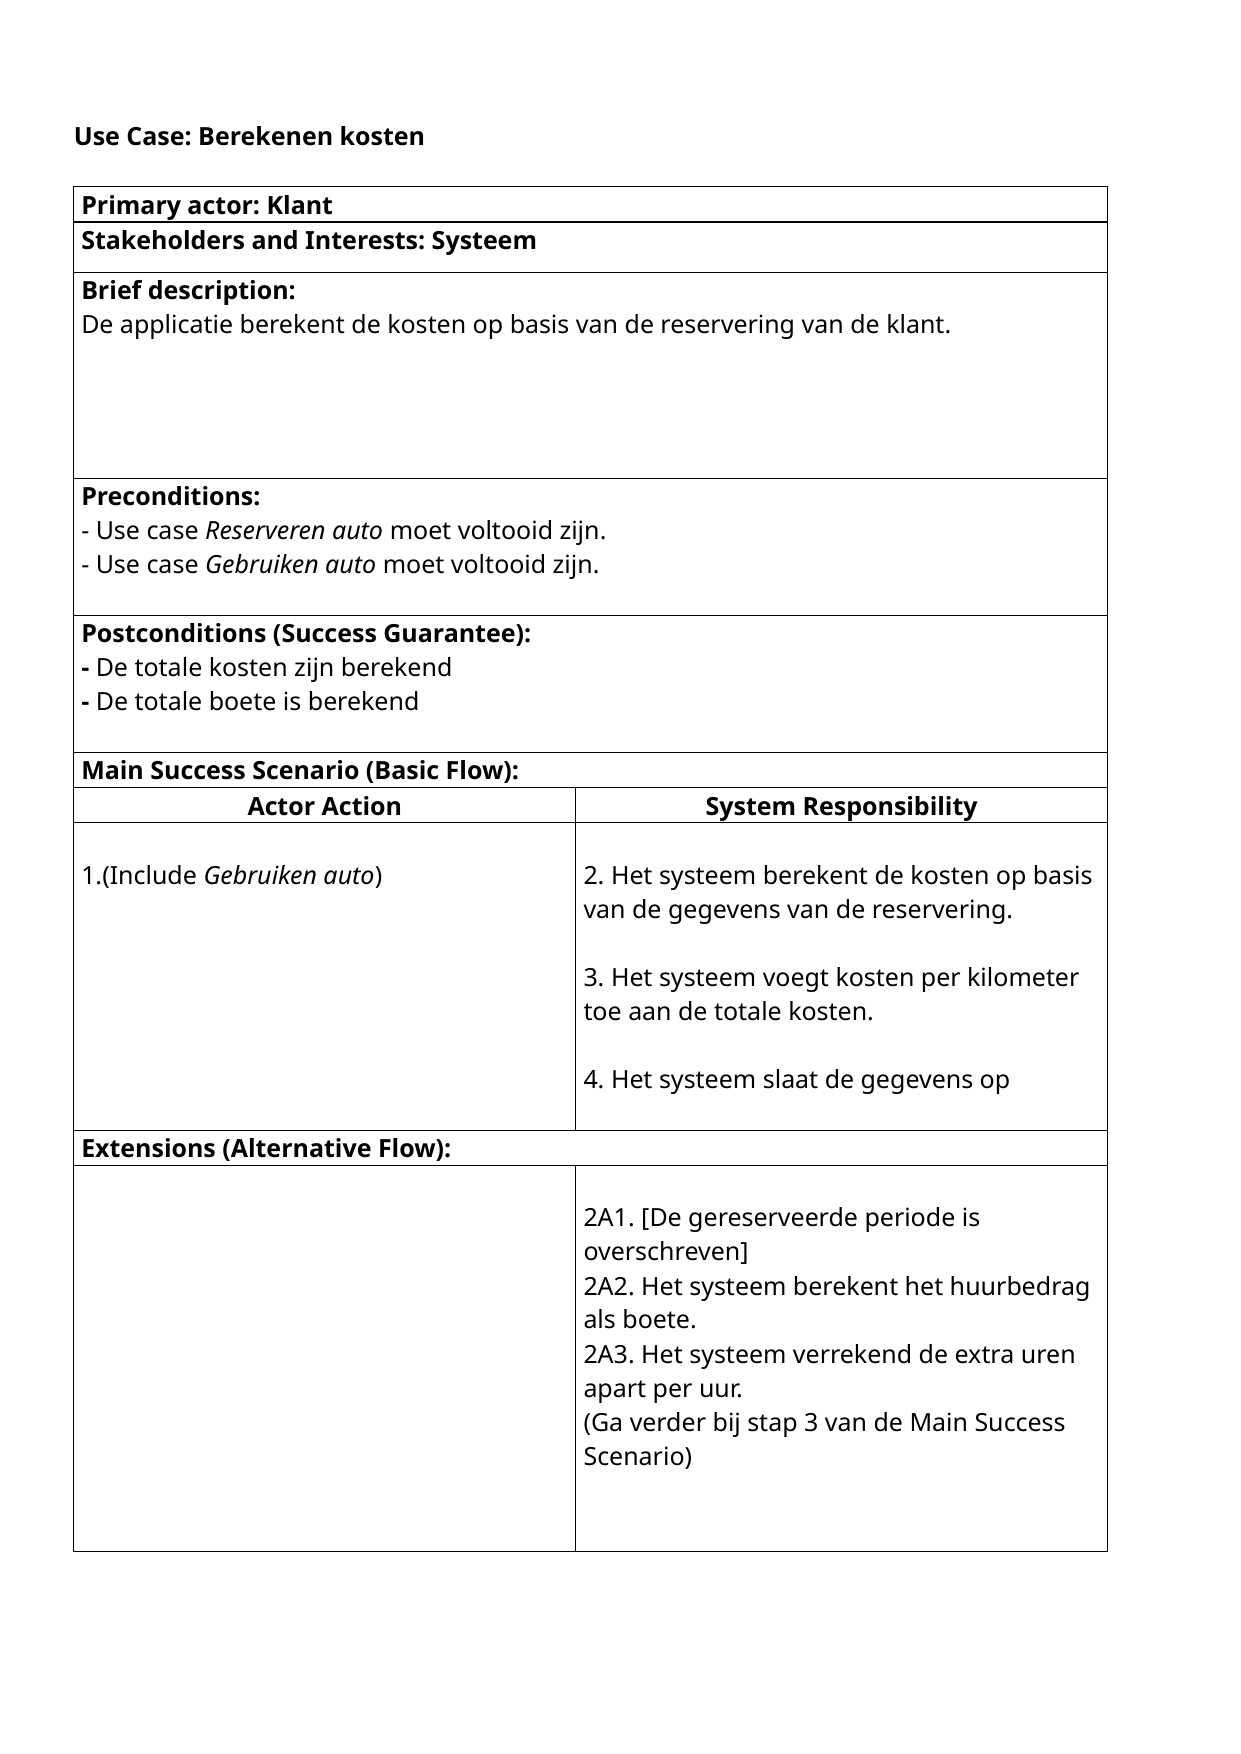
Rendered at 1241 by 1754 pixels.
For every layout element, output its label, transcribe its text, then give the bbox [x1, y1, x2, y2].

table_cell 2. Het systeem berekent de kosten op basis van de gegevens van de reservering. 3. Het systeem voegt kosten per kilometer toe aan de totale kosten. 4. Het systeem slaat de gegevens op [576, 823, 1107, 1130]
table_cell Postconditions (Success Guarantee): - De totale kosten zijn berekend - De totale boete is berekend [74, 616, 1107, 752]
table_cell [74, 1166, 575, 1551]
table_cell 2A1. [De gereserveerde periode is overschreven] 2A2. Het systeem berekent het huurbedrag als boete. 2A3. Het systeem verrekend de extra uren apart per uur. (Ga verder bij stap 3 van de Main Success Scenario) [576, 1166, 1107, 1551]
table_cell Actor Action [74, 788, 575, 822]
table_cell Stakeholders and Interests: Systeem [74, 223, 1107, 272]
table_cell System Responsibility [576, 788, 1107, 822]
table_header Primary actor: Klant [74, 187, 1107, 221]
table_cell Preconditions: - Use case Reserveren auto moet voltooid zijn. - Use case Gebruiken auto moet voltooid zijn. [74, 479, 1107, 615]
table_cell Extensions (Alternative Flow): [74, 1131, 1107, 1165]
table_cell 1.(Include Gebruiken auto) [74, 823, 575, 1130]
text Use Case: Berekenen kosten [74, 118, 1122, 152]
table_cell Main Success Scenario (Basic Flow): [74, 753, 1107, 787]
table_cell Brief description: De applicatie berekent de kosten op basis van de reservering van de klant. [74, 273, 1107, 477]
